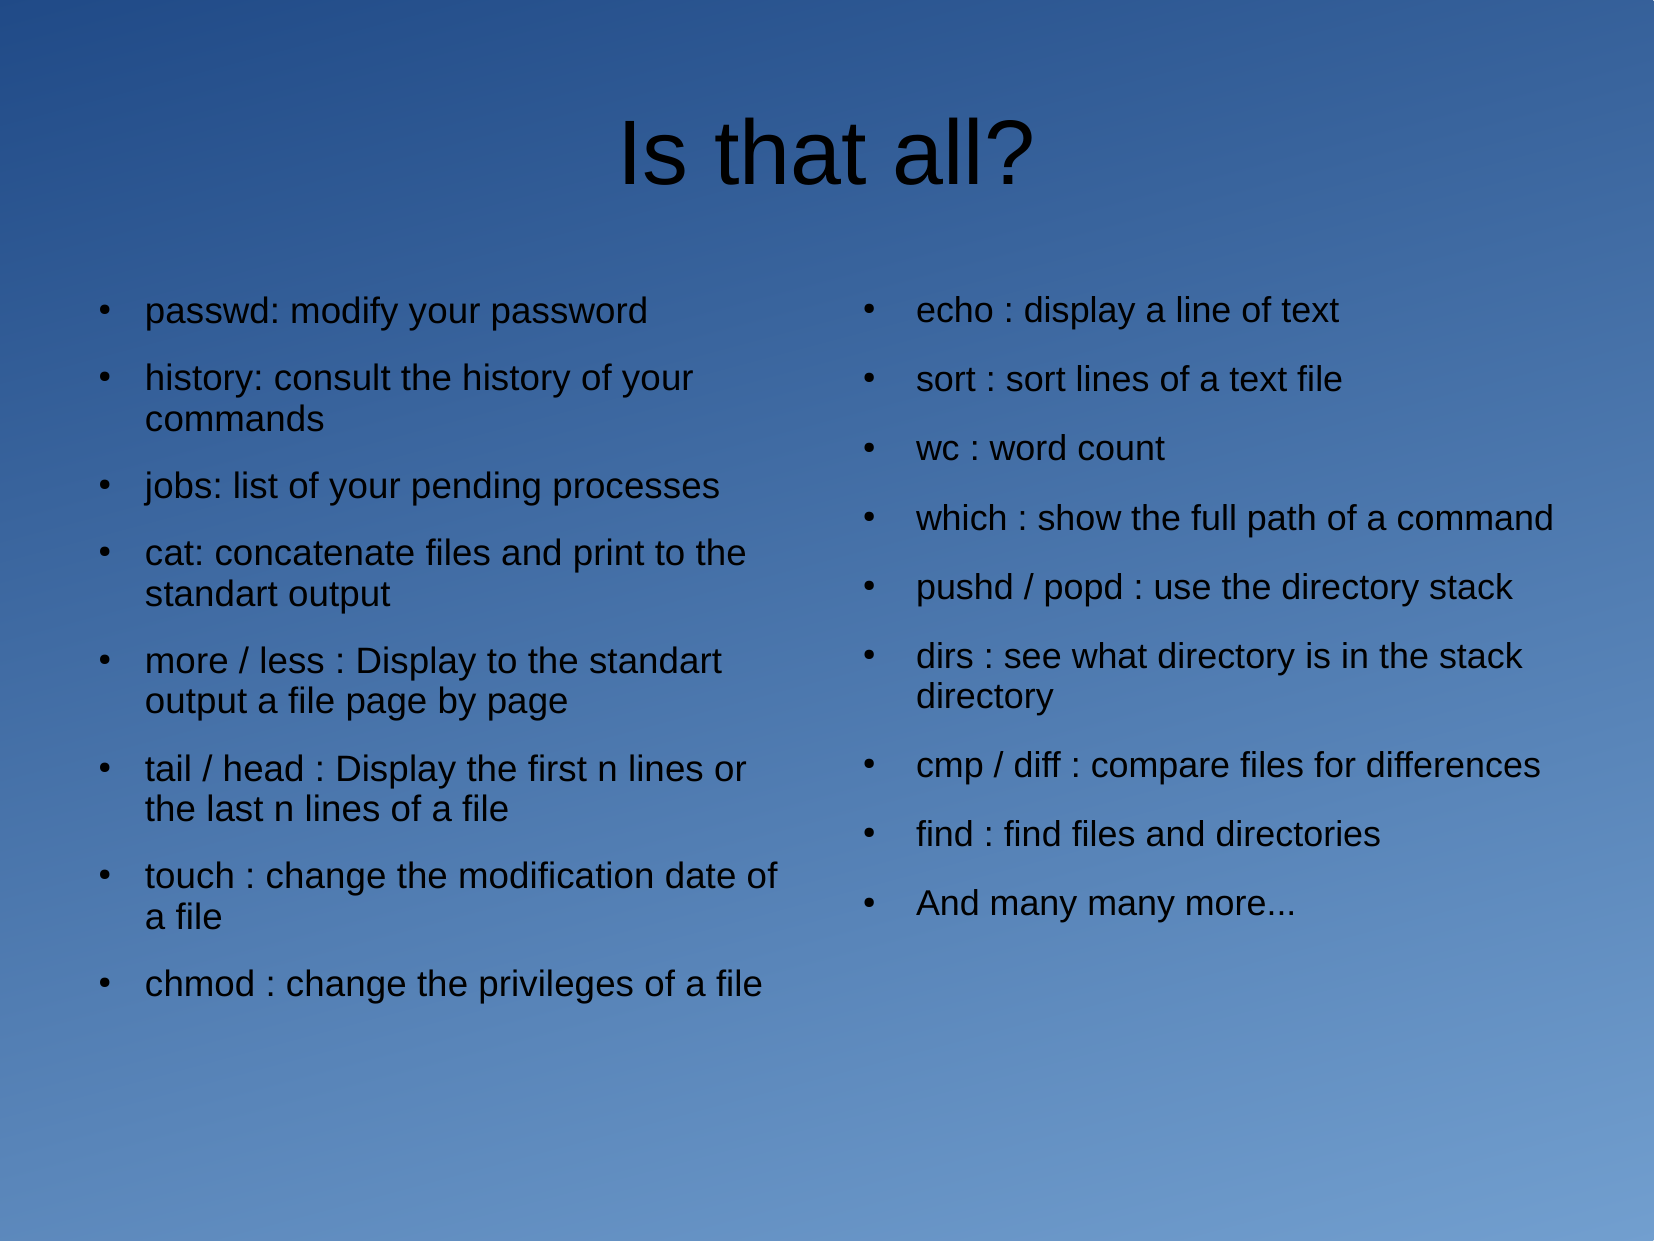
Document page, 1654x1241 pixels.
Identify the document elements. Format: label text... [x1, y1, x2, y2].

list passwd: modify your password history: consult the history of your commands jobs: list of your pending processes cat: concatenate files and print to the standart output more / less : Display to the standart output a file page by page tail / head : Display the first n lines or the last n lines of a file touch : change the modification date of a file chmod : change the privileges of a file [82, 290, 809, 1010]
title Is that all? [82, 49, 1571, 257]
list echo : display a line of text sort : sort lines of a text file wc : word count which : show the full path of a command pushd / popd : use the directory stack dirs : see what directory is in the stack directory cmp / diff : compare files for differences find : find files and directories And many many more... [845, 290, 1572, 1010]
